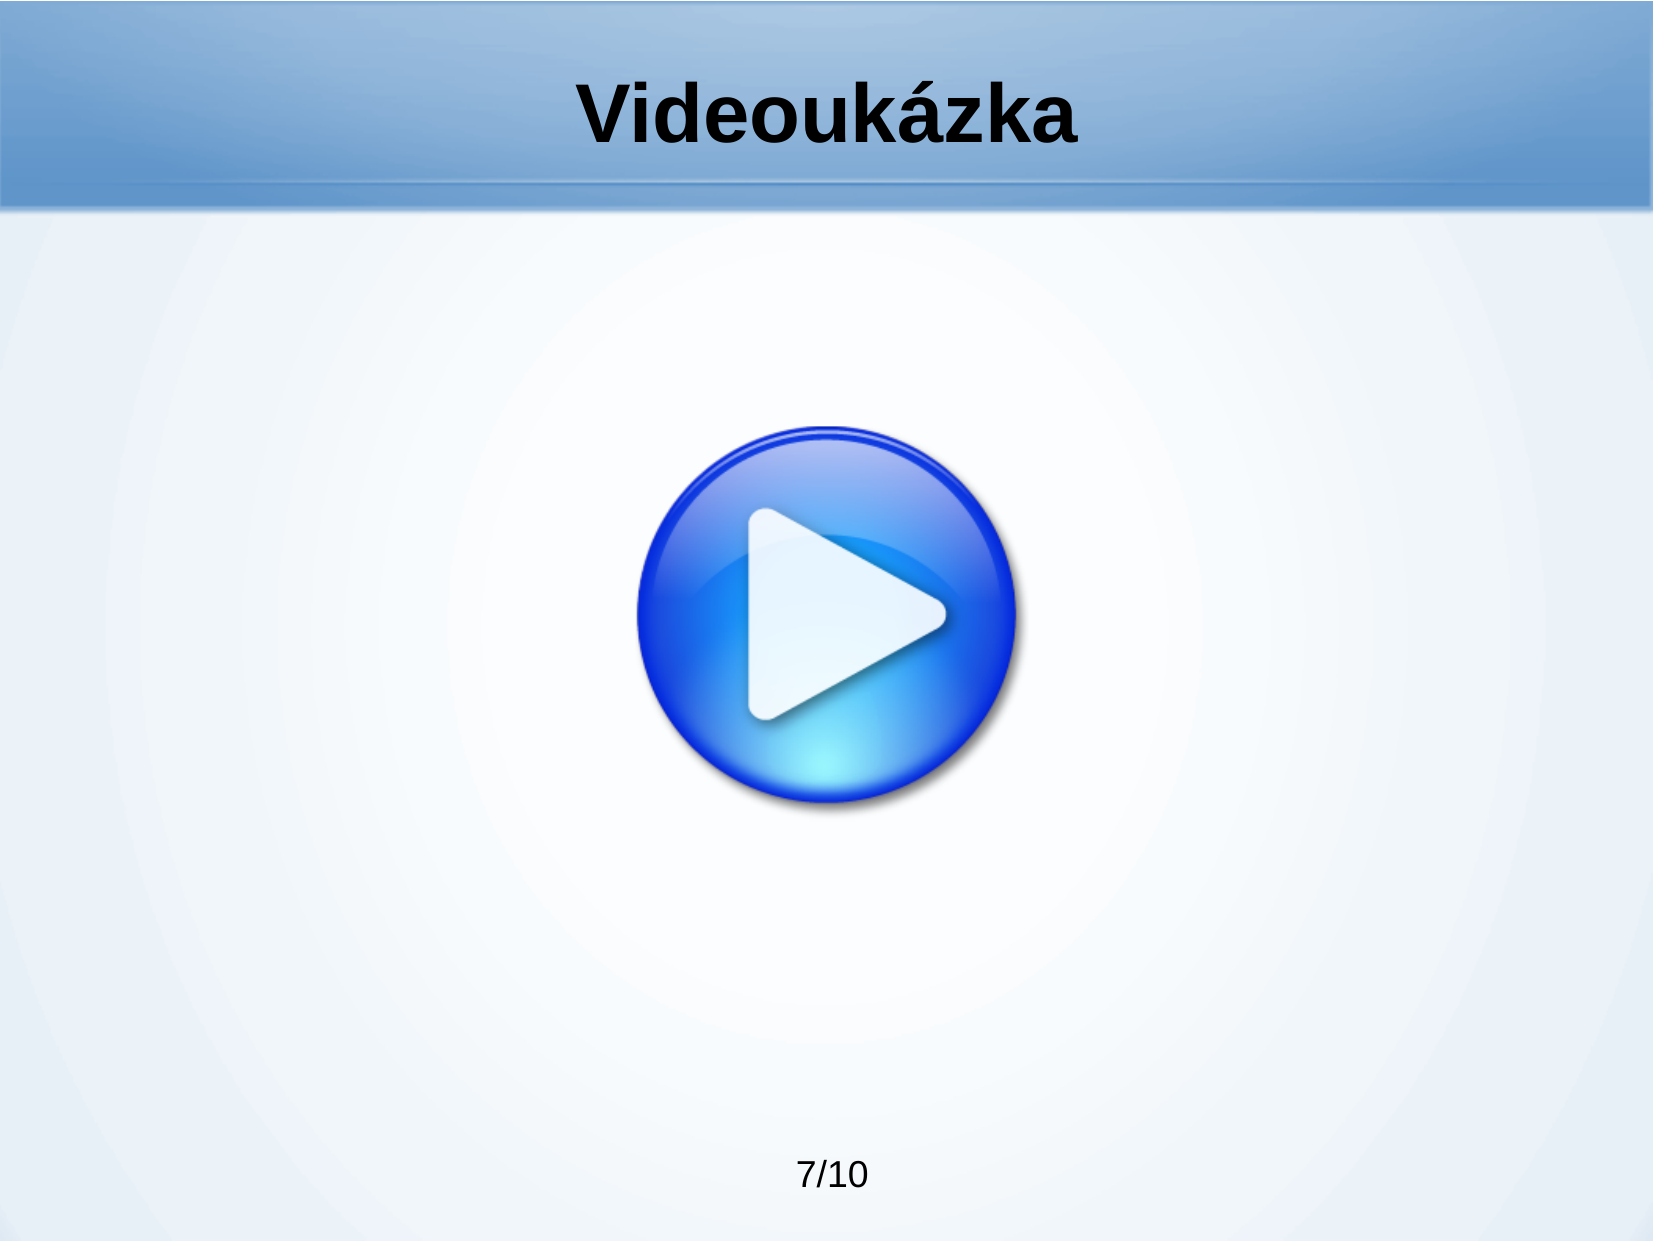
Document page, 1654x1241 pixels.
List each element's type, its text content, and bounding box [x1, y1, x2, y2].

picture [0, 1, 1653, 1241]
text_box <number>/10 [590, 1145, 1074, 1216]
title Videoukázka [82, 49, 1571, 179]
